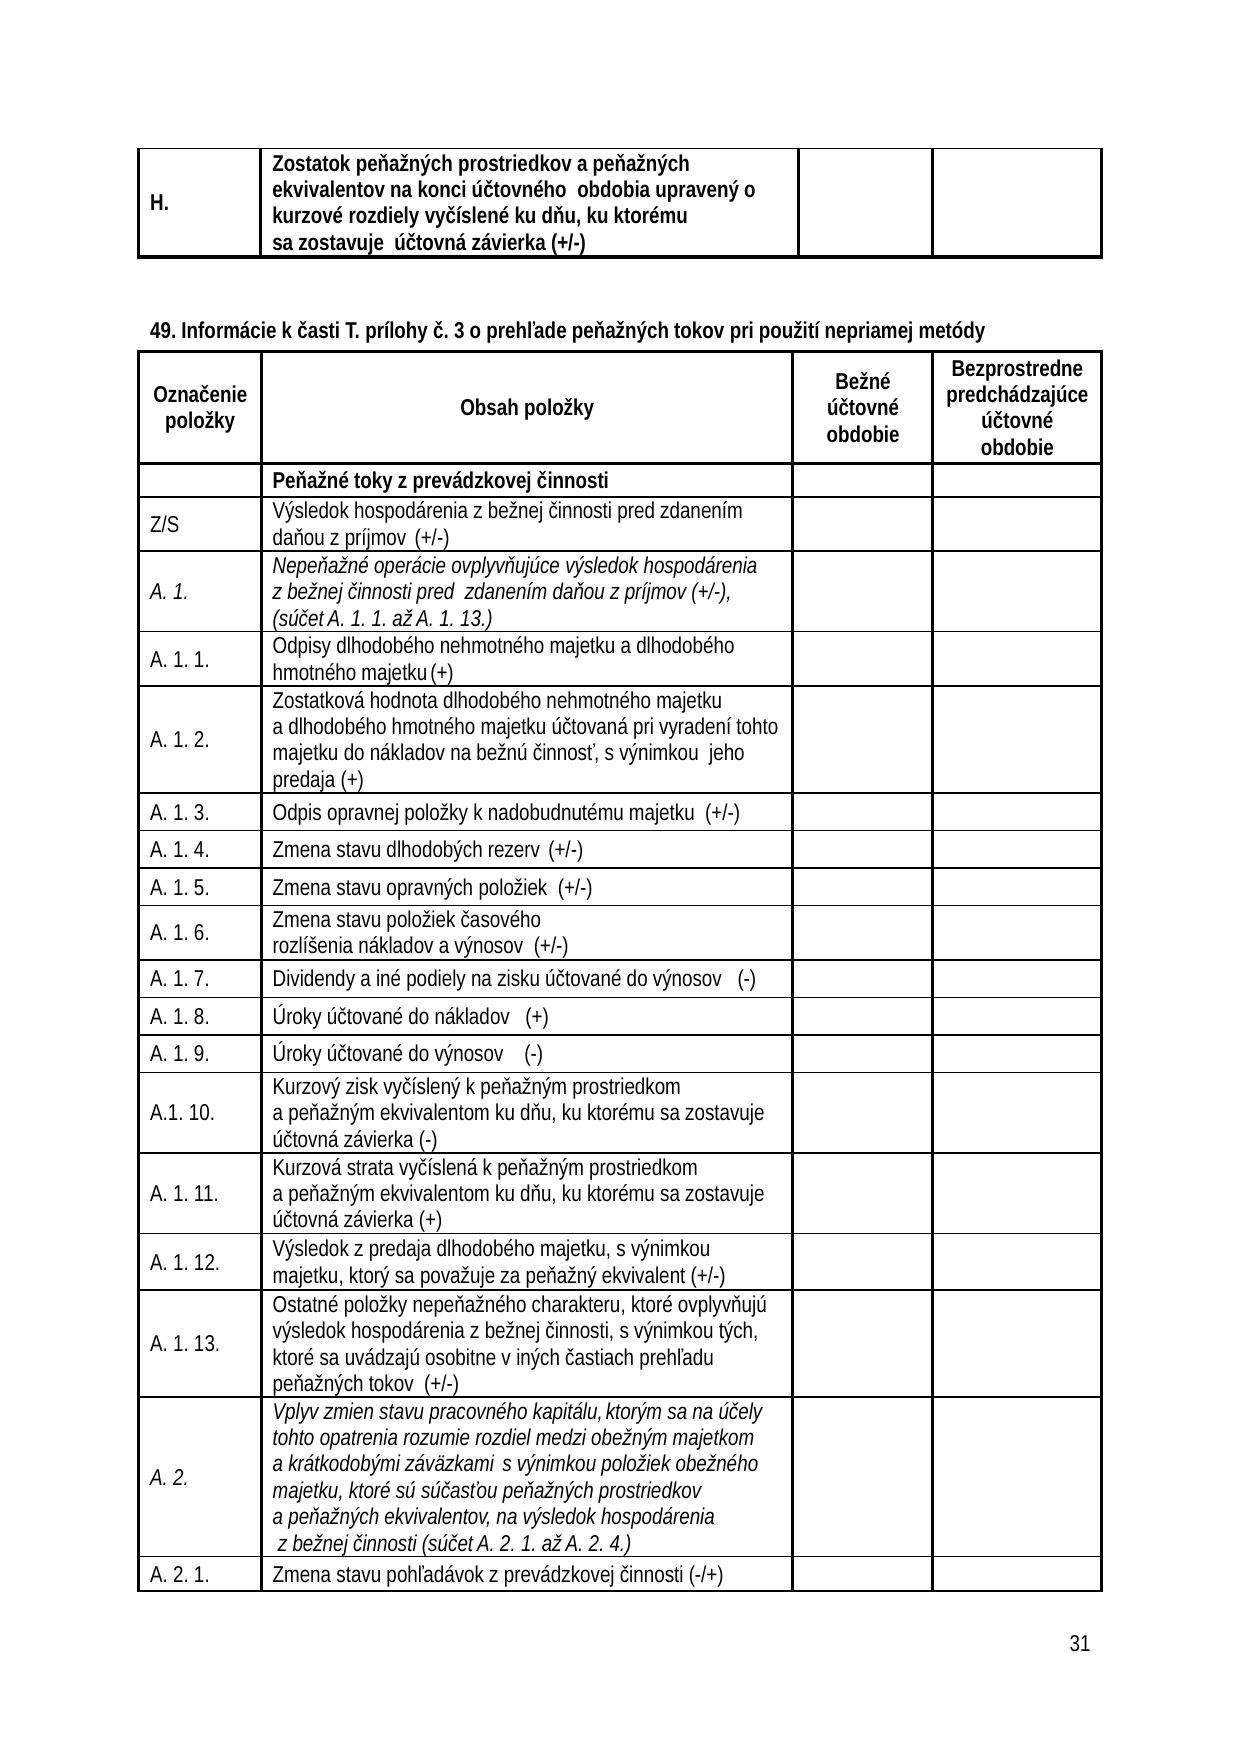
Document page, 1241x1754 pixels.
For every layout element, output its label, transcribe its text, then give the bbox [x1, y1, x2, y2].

table_cell [934, 998, 1100, 1034]
table_cell A. 1. 2. [140, 687, 260, 792]
table_cell Z/S [140, 498, 260, 550]
table_cell Zmena stavu pohľadávok z prevádzkovej činnosti (-/+) [263, 1557, 791, 1590]
table_cell Zostatok peňažných prostriedkov a peňažných ekvivalentov na konci účtovného obdobia upravený o kurzové rozdiely vyčíslené ku dňu, ku ktorému sa zostavuje účtovná závierka (+/-) [262, 149, 797, 255]
table_cell [800, 149, 931, 255]
table_cell [794, 1398, 931, 1556]
table_cell A. 1. 4. [140, 831, 260, 867]
table_cell H. [140, 149, 259, 255]
table_cell Úroky účtované do nákladov (+) [263, 998, 791, 1034]
table_cell [934, 1557, 1100, 1590]
table_cell A. 1. 6. [140, 906, 260, 959]
table_cell Odpis opravnej položky k nadobudnutému majetku (+/-) [263, 794, 791, 829]
table_cell [934, 465, 1100, 496]
table_header Bežné účtovné obdobie [794, 353, 931, 462]
table_cell [794, 1036, 931, 1071]
table_cell [794, 961, 931, 996]
table_cell [140, 465, 260, 496]
table_cell [934, 831, 1100, 867]
table_cell A. 1. [140, 552, 260, 631]
table_cell [794, 831, 931, 867]
table_cell [934, 1073, 1100, 1152]
table_cell Ostatné položky nepeňažného charakteru, ktoré ovplyvňujú výsledok hospodárenia z bežnej činnosti, s výnimkou tých, ktoré sa uvádzajú osobitne v iných častiach prehľadu peňažných tokov (+/-) [263, 1291, 791, 1396]
table_cell [794, 1234, 931, 1289]
table_cell [934, 961, 1100, 996]
table_cell A. 1. 9. [140, 1036, 260, 1071]
table_cell [934, 1154, 1100, 1233]
table_cell [794, 465, 931, 496]
table_cell [934, 498, 1100, 550]
table_cell [794, 498, 931, 550]
table_cell [934, 869, 1100, 904]
table_cell A. 2. [140, 1398, 260, 1556]
table_cell Odpisy dlhodobého nehmotného majetku a dlhodobého hmotného majetku (+) [263, 632, 791, 685]
table_cell [794, 632, 931, 685]
table_cell A. 1. 8. [140, 998, 260, 1034]
table_cell [934, 1234, 1100, 1289]
table_cell Kurzový zisk vyčíslený k peňažným prostriedkom a peňažným ekvivalentom ku dňu, ku ktorému sa zostavuje účtovná závierka (-) [263, 1073, 791, 1152]
table_cell A. 1. 11. [140, 1154, 260, 1233]
title 49. Informácie k časti T. prílohy č. 3 o prehľade peňažných tokov pri použití nepriamej metódy [150, 317, 1090, 344]
table_cell [934, 1036, 1100, 1071]
table_cell Výsledok hospodárenia z bežnej činnosti pred zdanením daňou z príjmov (+/-) [263, 498, 791, 550]
table_cell Úroky účtované do výnosov (-) [263, 1036, 791, 1071]
table_cell A. 1. 13. [140, 1291, 260, 1396]
table_cell [934, 687, 1100, 792]
table_cell [794, 1073, 931, 1152]
table_cell A. 1. 5. [140, 869, 260, 904]
table_cell [794, 869, 931, 904]
table_cell A. 1. 1. [140, 632, 260, 685]
table_cell [934, 1398, 1100, 1556]
table_cell A. 1. 7. [140, 961, 260, 996]
table_cell A.1. 10. [140, 1073, 260, 1152]
table_cell Peňažné toky z prevádzkovej činnosti [263, 465, 791, 496]
table_cell [794, 1154, 931, 1233]
table_cell [794, 794, 931, 829]
table_cell [794, 998, 931, 1034]
table_cell Výsledok z predaja dlhodobého majetku, s výnimkou majetku, ktorý sa považuje za peňažný ekvivalent (+/-) [263, 1234, 791, 1289]
table_cell [794, 687, 931, 792]
table_cell A. 1. 3. [140, 794, 260, 829]
table_cell Zmena stavu opravných položiek (+/-) [263, 869, 791, 904]
table_cell Vplyv zmien stavu pracovného kapitálu, ktorým sa na účely tohto opatrenia rozumie rozdiel medzi obežným majetkom a krátkodobými záväzkami s výnimkou položiek obežného majetku, ktoré sú súčasťou peňažných prostriedkov a peňažných ekvivalentov, na výsledok hospodárenia z bežnej činnosti (súčet A. 2. 1. až A. 2. 4.) [263, 1398, 791, 1556]
table_header Bezprostredne predchádzajúce účtovné obdobie [934, 353, 1100, 462]
table_cell A. 1. 12. [140, 1234, 260, 1289]
table_cell [934, 149, 1100, 255]
table_cell [934, 632, 1100, 685]
table_cell [794, 906, 931, 959]
table_cell Dividendy a iné podiely na zisku účtované do výnosov (-) [263, 961, 791, 996]
table_cell Kurzová strata vyčíslená k peňažným prostriedkom a peňažným ekvivalentom ku dňu, ku ktorému sa zostavuje účtovná závierka (+) [263, 1154, 791, 1233]
table_cell [794, 1291, 931, 1396]
table_cell [794, 1557, 931, 1590]
table_cell [934, 552, 1100, 631]
table_cell Zmena stavu položiek časového rozlíšenia nákladov a výnosov (+/-) [263, 906, 791, 959]
table_header Označenie položky [140, 353, 260, 462]
table_header Obsah položky [263, 353, 791, 462]
table_cell [934, 906, 1100, 959]
table_cell Zostatková hodnota dlhodobého nehmotného majetku a dlhodobého hmotného majetku účtovaná pri vyradení tohto majetku do nákladov na bežnú činnosť, s výnimkou jeho predaja (+) [263, 687, 791, 792]
table_cell A. 2. 1. [140, 1557, 260, 1590]
table_cell [934, 794, 1100, 829]
table_cell [794, 552, 931, 631]
table_cell [934, 1291, 1100, 1396]
table_cell Zmena stavu dlhodobých rezerv (+/-) [263, 831, 791, 867]
table_cell Nepeňažné operácie ovplyvňujúce výsledok hospodárenia z bežnej činnosti pred zdanením daňou z príjmov (+/-), (súčet A. 1. 1. až A. 1. 13.) [263, 552, 791, 631]
